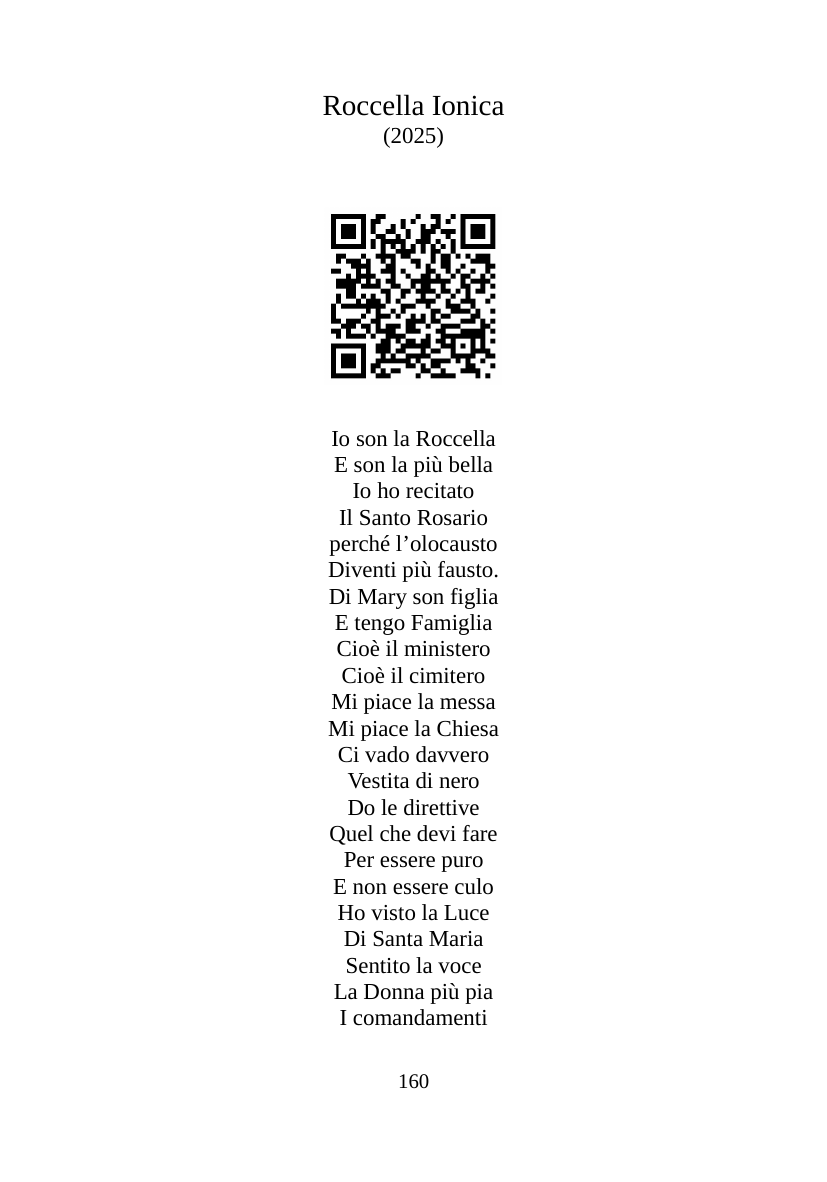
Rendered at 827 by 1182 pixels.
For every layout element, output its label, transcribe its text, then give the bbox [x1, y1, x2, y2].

text Vestita di nero [88, 767, 738, 794]
text Di Mary son figlia [88, 583, 738, 609]
text E tengo Famiglia [88, 609, 738, 636]
text Cioè il ministero [88, 636, 738, 662]
text I comandamenti [88, 1004, 738, 1031]
text Mi piace la Chiesa [88, 714, 738, 741]
picture [324, 207, 502, 385]
text Diventi più fausto. [88, 556, 738, 583]
text La Donna più pia [88, 978, 738, 1004]
text Per essere puro [88, 846, 738, 873]
text Roccella Ionica (2025) [88, 88, 738, 148]
text Io ho recitato [88, 477, 738, 504]
text E son la più bella [88, 451, 738, 477]
text Do le direttive [88, 794, 738, 820]
text Io son la Roccella [88, 425, 738, 451]
text Il Santo Rosario [88, 504, 738, 530]
text Mi piace la messa [88, 688, 738, 714]
text perché l’olocausto [88, 530, 738, 556]
text Cioè il cimitero [88, 662, 738, 688]
text Ci vado davvero [88, 741, 738, 767]
text Quel che devi fare [88, 820, 738, 846]
text Di Santa Maria [88, 925, 738, 952]
text E non essere culo [88, 873, 738, 899]
text Sentito la voce [88, 952, 738, 978]
text Ho visto la Luce [88, 899, 738, 925]
